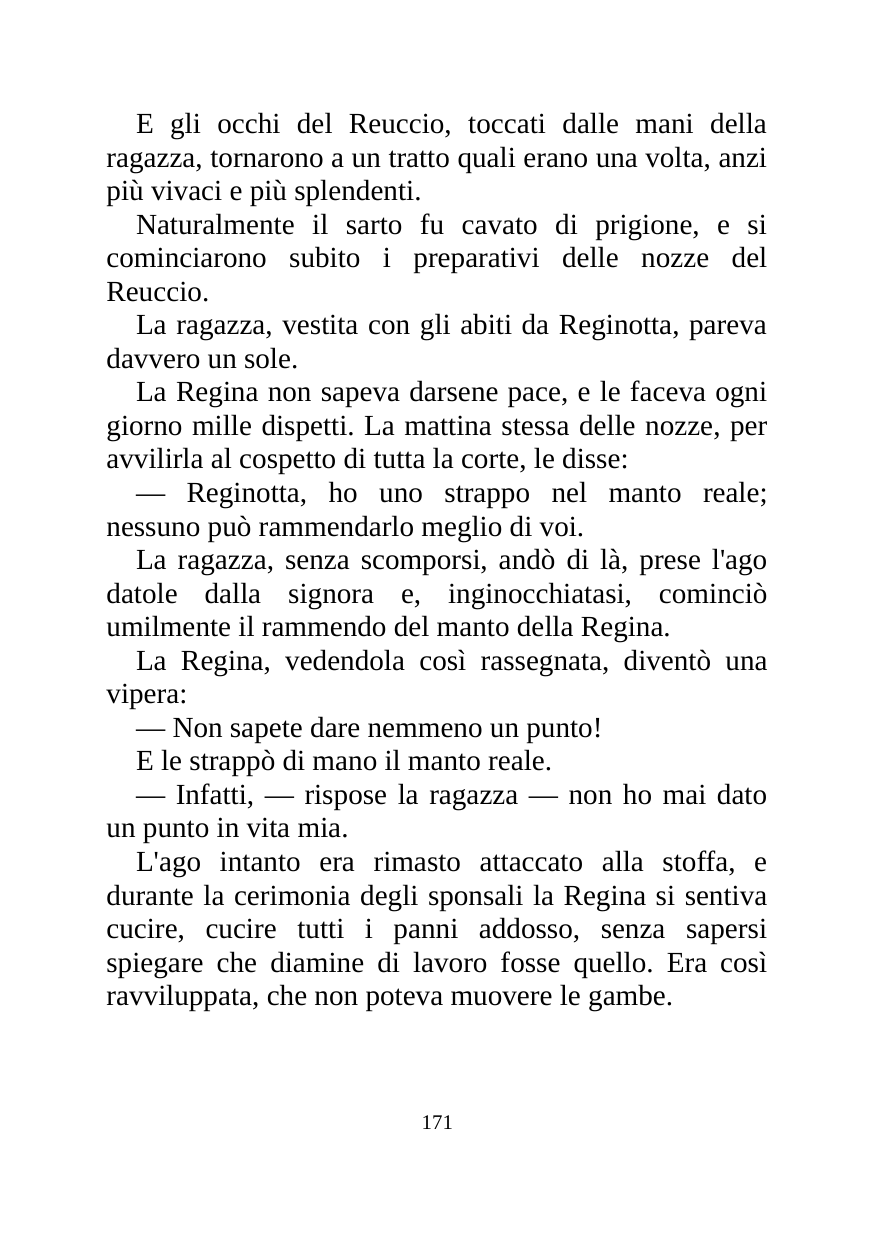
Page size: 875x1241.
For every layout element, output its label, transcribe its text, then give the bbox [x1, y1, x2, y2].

text La Regina, vedendola così rassegnata, diventò una vipera: [106, 643, 768, 710]
text — Reginotta, ho uno strappo nel manto reale; nessuno può rammendarlo meglio di voi. [106, 475, 768, 542]
text L'ago intanto era rimasto attaccato alla stoffa, e durante la cerimonia degli sponsali la Regina si sentiva cucire, cucire tutti i panni addosso, senza sapersi spiegare che diamine di lavoro fosse quello. Era così ravviluppata, che non poteva muovere le gambe. [106, 844, 768, 1012]
text La ragazza, senza scomporsi, andò di là, prese l'ago datole dalla signora e, inginocchiatasi, cominciò umilmente il rammendo del manto della Regina. [106, 542, 768, 643]
text Naturalmente il sarto fu cavato di prigione, e si cominciarono subito i preparativi delle nozze del Reuccio. [106, 207, 768, 307]
text E le strappò di mano il manto reale. [106, 743, 768, 777]
text — Infatti, — rispose la ragazza — non ho mai dato un punto in vita mia. [106, 777, 768, 844]
text La Regina non sapeva darsene pace, e le faceva ogni giorno mille dispetti. La mattina stessa delle nozze, per avvilirla al cospetto di tutta la corte, le disse: [106, 374, 768, 475]
text La ragazza, vestita con gli abiti da Reginotta, pareva davvero un sole. [106, 307, 768, 374]
text E gli occhi del Reuccio, toccati dalle mani della ragazza, tornarono a un tratto quali erano una volta, anzi più vivaci e più splendenti. [106, 106, 768, 207]
text — Non sapete dare nemmeno un punto! [106, 710, 768, 743]
